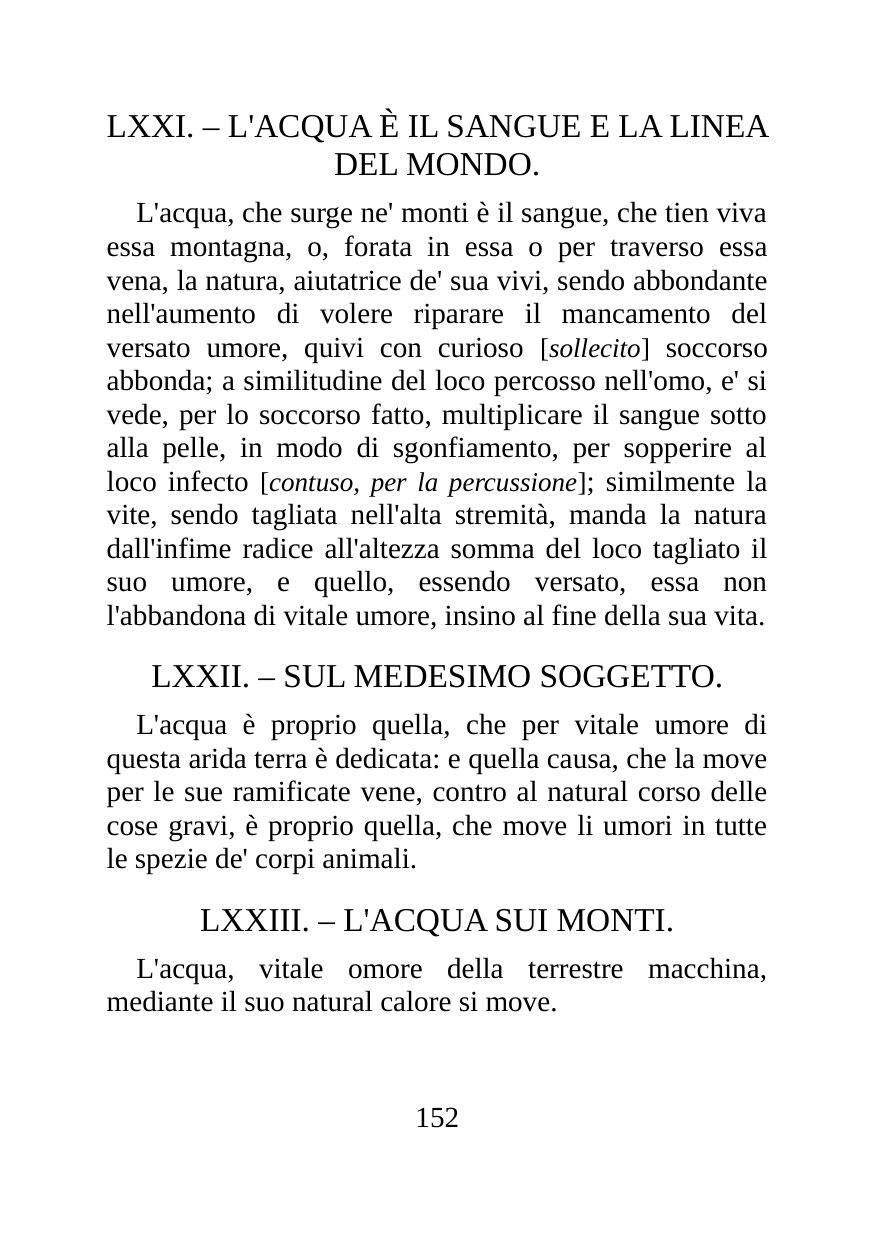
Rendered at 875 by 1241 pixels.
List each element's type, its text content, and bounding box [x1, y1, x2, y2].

text L'acqua, vitale omore della terrestre macchina, mediante il suo natural calore si move. [106, 951, 768, 1018]
text L'acqua, che surge ne' monti è il sangue, che tien viva essa montagna, o, forata in essa o per traverso essa vena, la natura, aiutatrice de' sua vivi, sendo abbondante nell'aumento di volere riparare il mancamento del versato umore, quivi con curioso [sollecito] soccorso abbonda; a similitudine del loco percosso nell'omo, e' si vede, per lo soccorso fatto, multiplicare il sangue sotto alla pelle, in modo di sgonfiamento, per sopperire al loco infecto [contuso, per la percussione]; similmente la vite, sendo tagliata nell'alta stremità, manda la natura dall'infime radice all'altezza somma del loco tagliato il suo umore, e quello, essendo versato, essa non l'abbandona di vitale umore, insino al fine della sua vita. [106, 196, 768, 632]
subtitle LXXI. ‒ L'ACQUA È IL SANGUE E LA LINEA DEL MONDO. [106, 106, 768, 183]
text L'acqua è proprio quella, che per vitale umore di questa arida terra è dedicata: e quella causa, che la move per le sue ramificate vene, contro al natural corso delle cose gravi, è proprio quella, che move li umori in tutte le spezie de' corpi animali. [106, 707, 768, 875]
subtitle LXXIII. ‒ L'ACQUA SUI MONTI. [106, 900, 768, 938]
subtitle LXXII. ‒ SUL MEDESIMO SOGGETTO. [106, 657, 768, 695]
